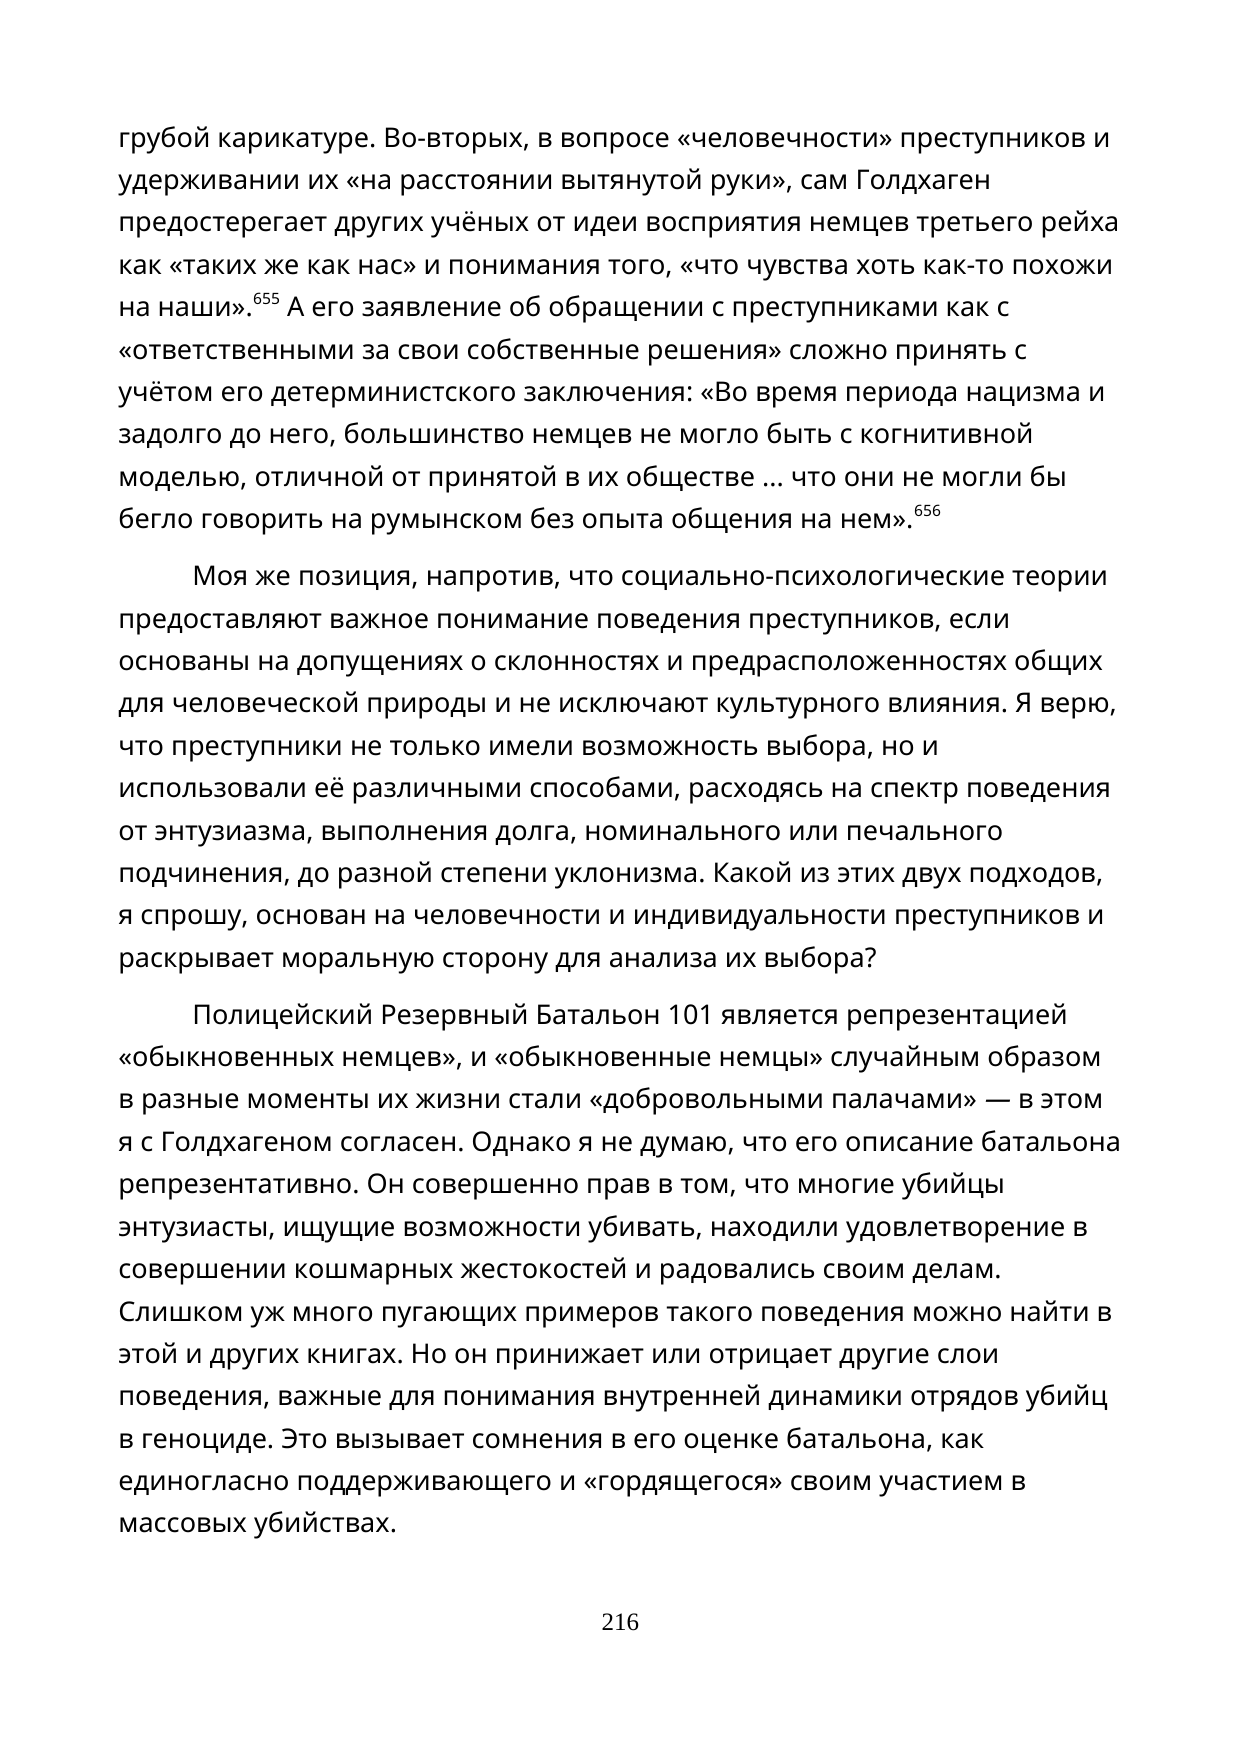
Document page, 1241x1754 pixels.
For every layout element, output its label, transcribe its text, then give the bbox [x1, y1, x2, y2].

text Моя же позиция, напротив, что социально-психологические теории предоставляют важное понимание поведения преступников, если основаны на допущениях о склонностях и предрасположенностях общих для человеческой природы и не исключают культурного влияния. Я верю, что преступники не только имели возможность выбора, но и использовали её различными способами, расходясь на спектр поведения от энтузиазма, выполнения долга, номинального или печального подчинения, до разной степени уклонизма. Какой из этих двух подходов, я спрошу, основан на человечности и индивидуальности преступников и раскрывает моральную сторону для анализа их выбора? [118, 557, 1122, 975]
text грубой карикатуре. Во-вторых, в вопросе «человечности» преступников и удерживании их «на расстоянии вытянутой руки», сам Голдхаген предостерегает других учёных от идеи восприятия немцев третьего рейха как «таких же как нас» и понимания того, «что чувства хоть как-то похожи на наши». А его заявление об обращении с преступниками как с «ответственными за свои собственные решения» сложно принять с учётом его детерминистского заключения: «Во время периода нацизма и задолго до него, большинство немцев не могло быть с когнитивной моделью, отличной от принятой в их обществе ... что они не могли бы бегло говорить на румынском без опыта общения на нем». [118, 118, 1122, 537]
text Полицейский Резервный Батальон 101 является репрезентацией «обыкновенных немцев», и «обыкновенные немцы» случайным образом в разные моменты их жизни стали «добровольными палачами» — в этом я с Голдхагеном согласен. Однако я не думаю, что его описание батальона репрезентативно. Он совершенно прав в том, что многие убийцы энтузиасты, ищущие возможности убивать, находили удовлетворение в совершении кошмарных жестокостей и радовались своим делам. Слишком уж много пугающих примеров такого поведения можно найти в этой и других книгах. Но он принижает или отрицает другие слои поведения, важные для понимания внутренней динамики отрядов убийц в геноциде. Это вызывает сомнения в его оценке батальона, как единогласно поддерживающего и «гордящегося» своим участием в массовых убийствах. [118, 995, 1122, 1541]
